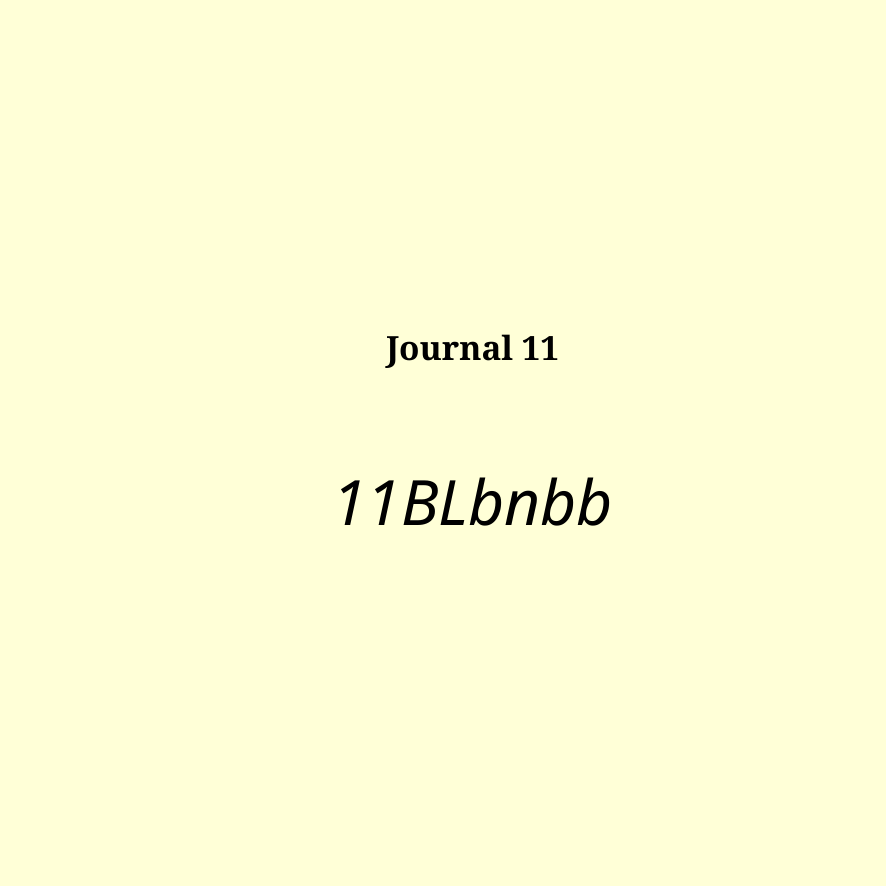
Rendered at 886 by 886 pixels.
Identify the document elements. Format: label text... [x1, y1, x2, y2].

subtitle 11BLbnbb [118, 459, 827, 544]
subtitle Journal 11 [118, 325, 827, 370]
